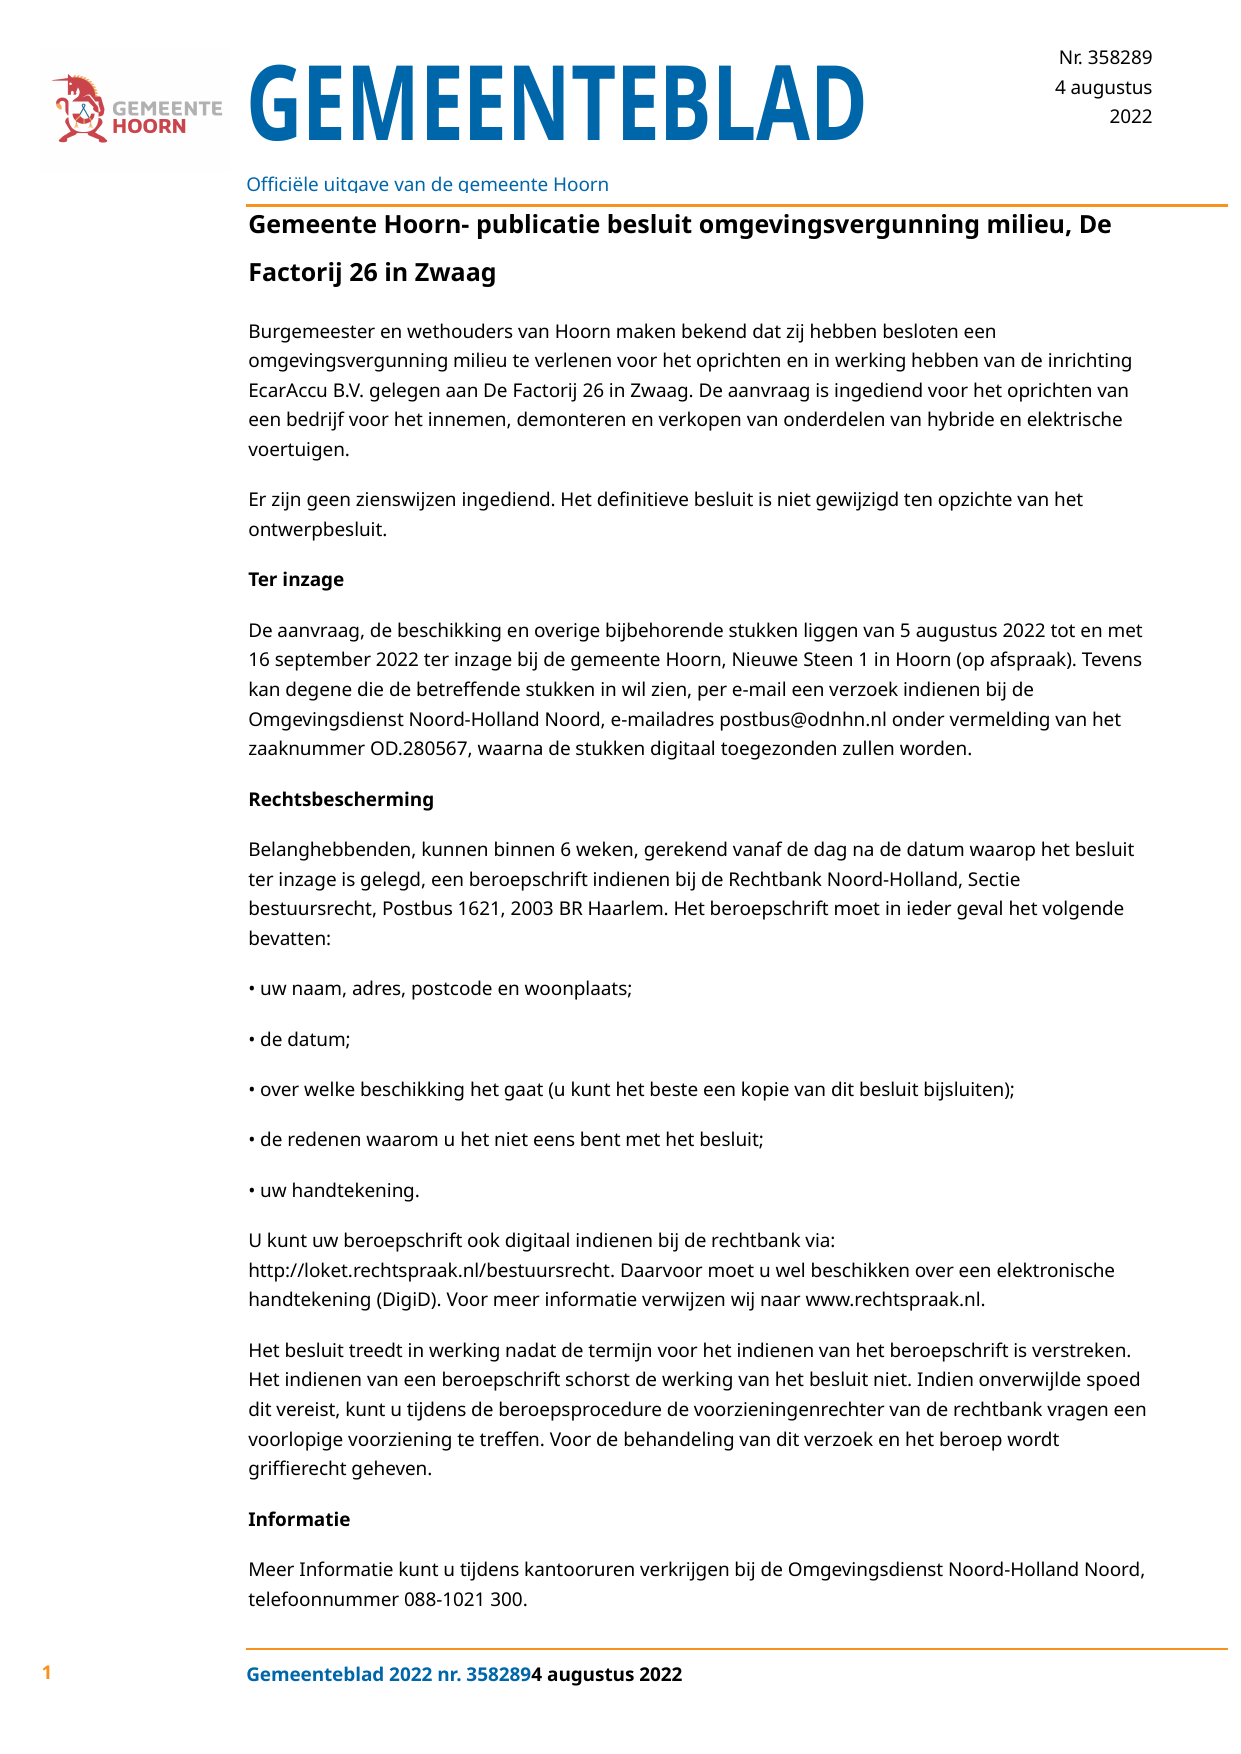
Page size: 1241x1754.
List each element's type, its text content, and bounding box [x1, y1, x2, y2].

text Er zijn geen zienswijzen ingediend. Het definitieve besluit is niet gewijzigd ten opzichte van het ontwerpbesluit. [248, 487, 1152, 542]
text Belanghebbenden, kunnen binnen 6 weken, gerekend vanaf de dag na de datum waarop het besluit ter inzage is gelegd, een beroepschrift indienen bij de Rechtbank Noord-Holland, Sectie bestuursrecht, Postbus 1621, 2003 BR Haarlem. Het beroepschrift moet in ieder geval het volgende bevatten: [248, 836, 1152, 951]
text • uw naam, adres, postcode en woonplaats; [248, 975, 1152, 1001]
text • de datum; [248, 1026, 1152, 1052]
picture [41, 47, 231, 172]
text Burgemeester en wethouders van Hoorn maken bekend dat zij hebben besloten een omgevingsvergunning milieu te verlenen voor het oprichten en in werking hebben van de inrichting EcarAccu B.V. gelegen aan De Factorij 26 in Zwaag. De aanvraag is ingediend voor het oprichten van een bedrijf voor het innemen, demonteren en verkopen van onderdelen van hybride en elektrische voertuigen. [248, 318, 1152, 462]
text • de redenen waarom u het niet eens bent met het besluit; [248, 1127, 1152, 1152]
text U kunt uw beroepschrift ook digitaal indienen bij de rechtbank via: http://loket.rechtspraak.nl/bestuursrecht. Daarvoor moet u wel beschikken over een elektronische handtekening (DigiD). Voor meer informatie verwijzen wij naar www.rechtspraak.nl. [248, 1227, 1152, 1312]
text De aanvraag, de beschikking en overige bijbehorende stukken liggen van 5 augustus 2022 tot en met 16 september 2022 ter inzage bij de gemeente Hoorn, Nieuwe Steen 1 in Hoorn (op afspraak). Tevens kan degene die de betreffende stukken in wil zien, per e-mail een verzoek indienen bij de Omgevingsdienst Noord-Holland Noord, e-mailadres postbus@odnhn.nl onder vermelding van het zaaknummer OD.280567, waarna de stukken digitaal toegezonden zullen worden. [248, 617, 1152, 761]
text Het besluit treedt in werking nadat de termijn voor het indienen van het beroepschrift is verstreken. Het indienen van een beroepschrift schorst de werking van het besluit niet. Indien onverwijlde spoed dit vereist, kunt u tijdens de beroepsprocedure de voorzieningenrechter van de rechtbank vragen een voorlopige voorziening te treffen. Voor de behandeling van dit verzoek en het beroep wordt griffierecht geheven. [248, 1337, 1152, 1481]
text Ter inzage [248, 567, 1152, 592]
text Meer Informatie kunt u tijdens kantooruren verkrijgen bij de Omgevingsdienst Noord-Holland Noord, telefoonnummer 088-1021 300. [248, 1556, 1152, 1612]
text • uw handtekening. [248, 1177, 1152, 1203]
text • over welke beschikking het gaat (u kunt het beste een kopie van dit besluit bijsluiten); [248, 1076, 1152, 1102]
text Informatie [248, 1506, 1152, 1532]
text Rechtsbescherming [248, 786, 1152, 812]
text Gemeente Hoorn- publicatie besluit omgevingsvergunning milieu, De Factorij 26 in Zwaag [248, 207, 1152, 288]
